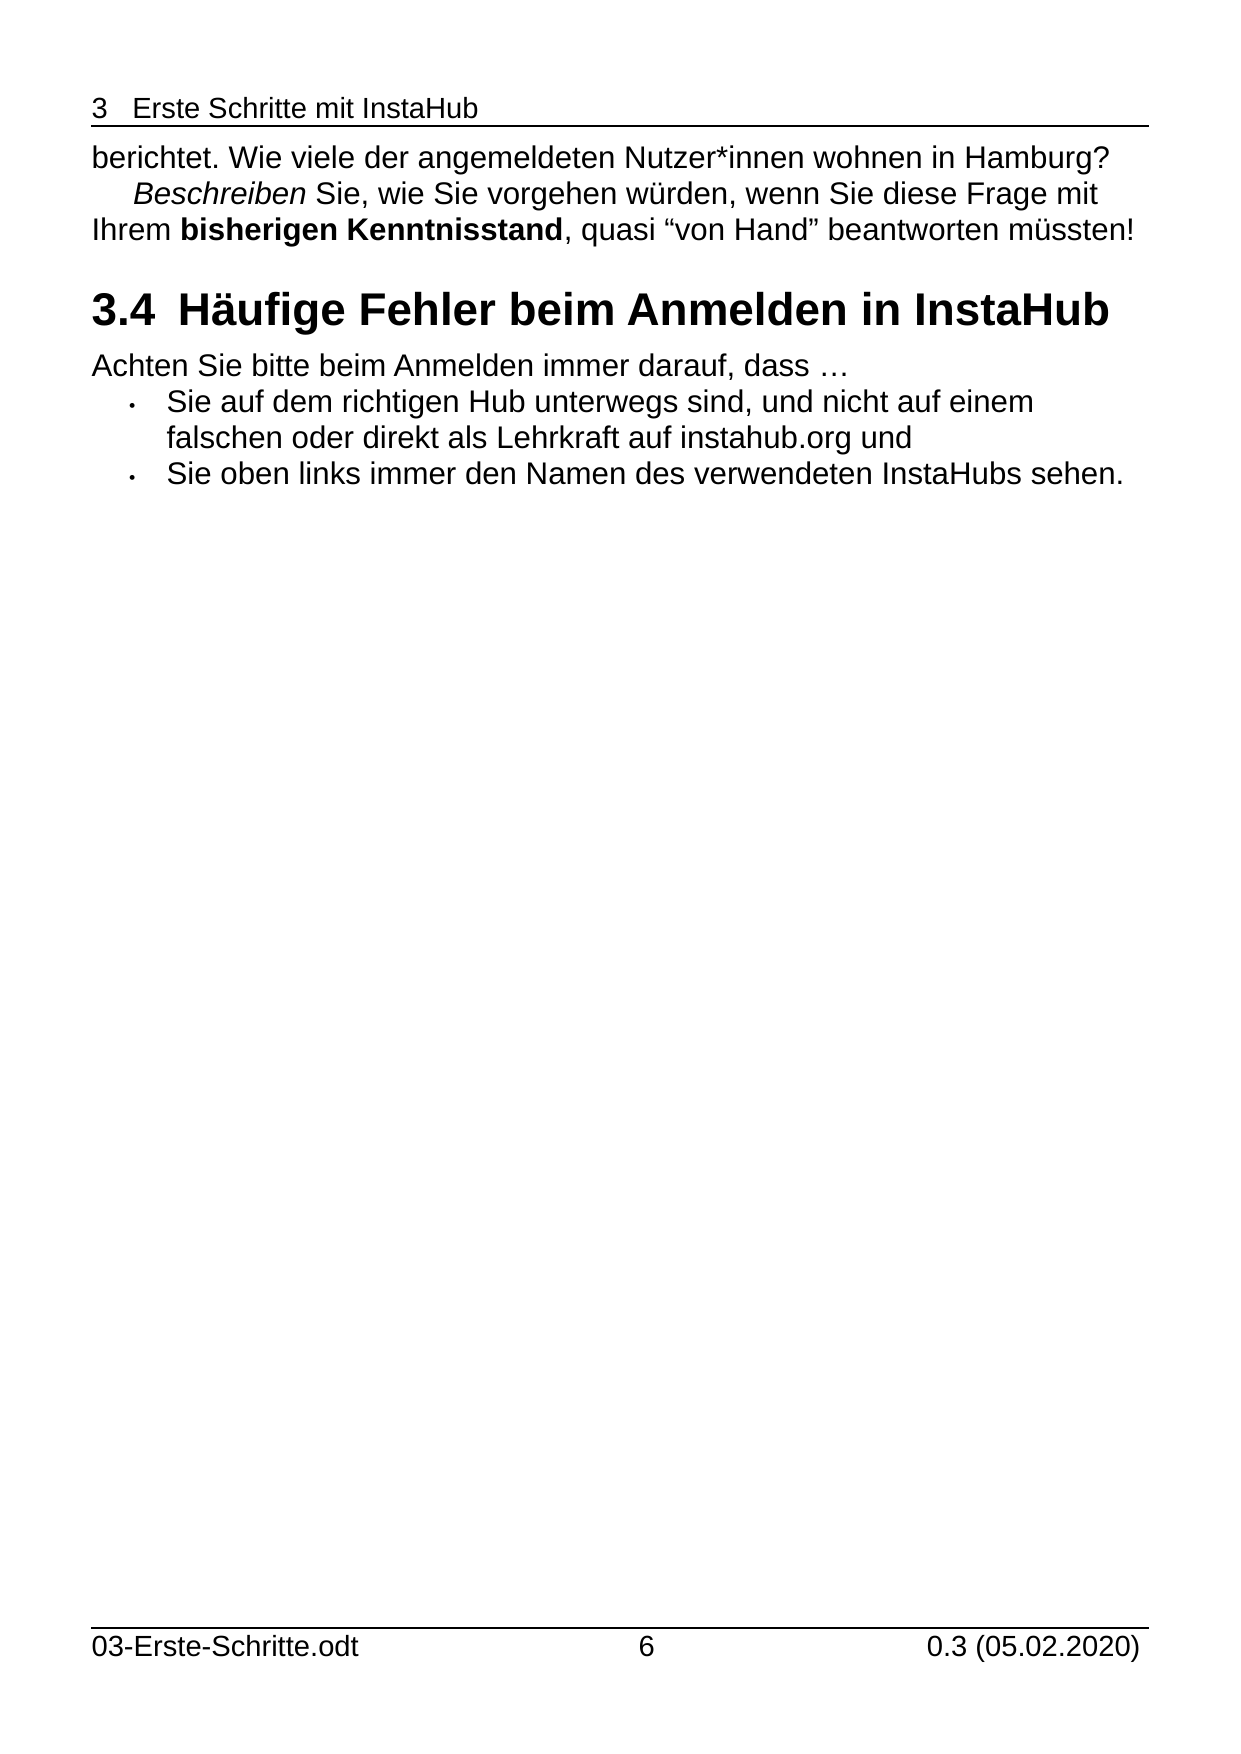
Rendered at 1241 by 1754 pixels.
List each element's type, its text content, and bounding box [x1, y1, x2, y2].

list Sie oben links immer den Namen des verwendeten InstaHubs sehen. [129, 455, 1149, 491]
text Beschreiben Sie, wie Sie vorgehen würden, wenn Sie diese Frage mit Ihrem bisherigen Kenntnisstand, quasi “von Hand” beantworten müssten! [91, 175, 1149, 247]
list Sie auf dem richtigen Hub unterwegs sind, und nicht auf einem falschen oder direkt als Lehrkraft auf instahub.org und [129, 383, 1149, 455]
subtitle Häufige Fehler beim Anmelden in InstaHub [91, 282, 1149, 335]
text berichtet. Wie viele der angemeldeten Nutzer*innen wohnen in Hamburg? [91, 139, 1149, 175]
text Achten Sie bitte beim Anmelden immer darauf, dass … [91, 347, 1149, 383]
